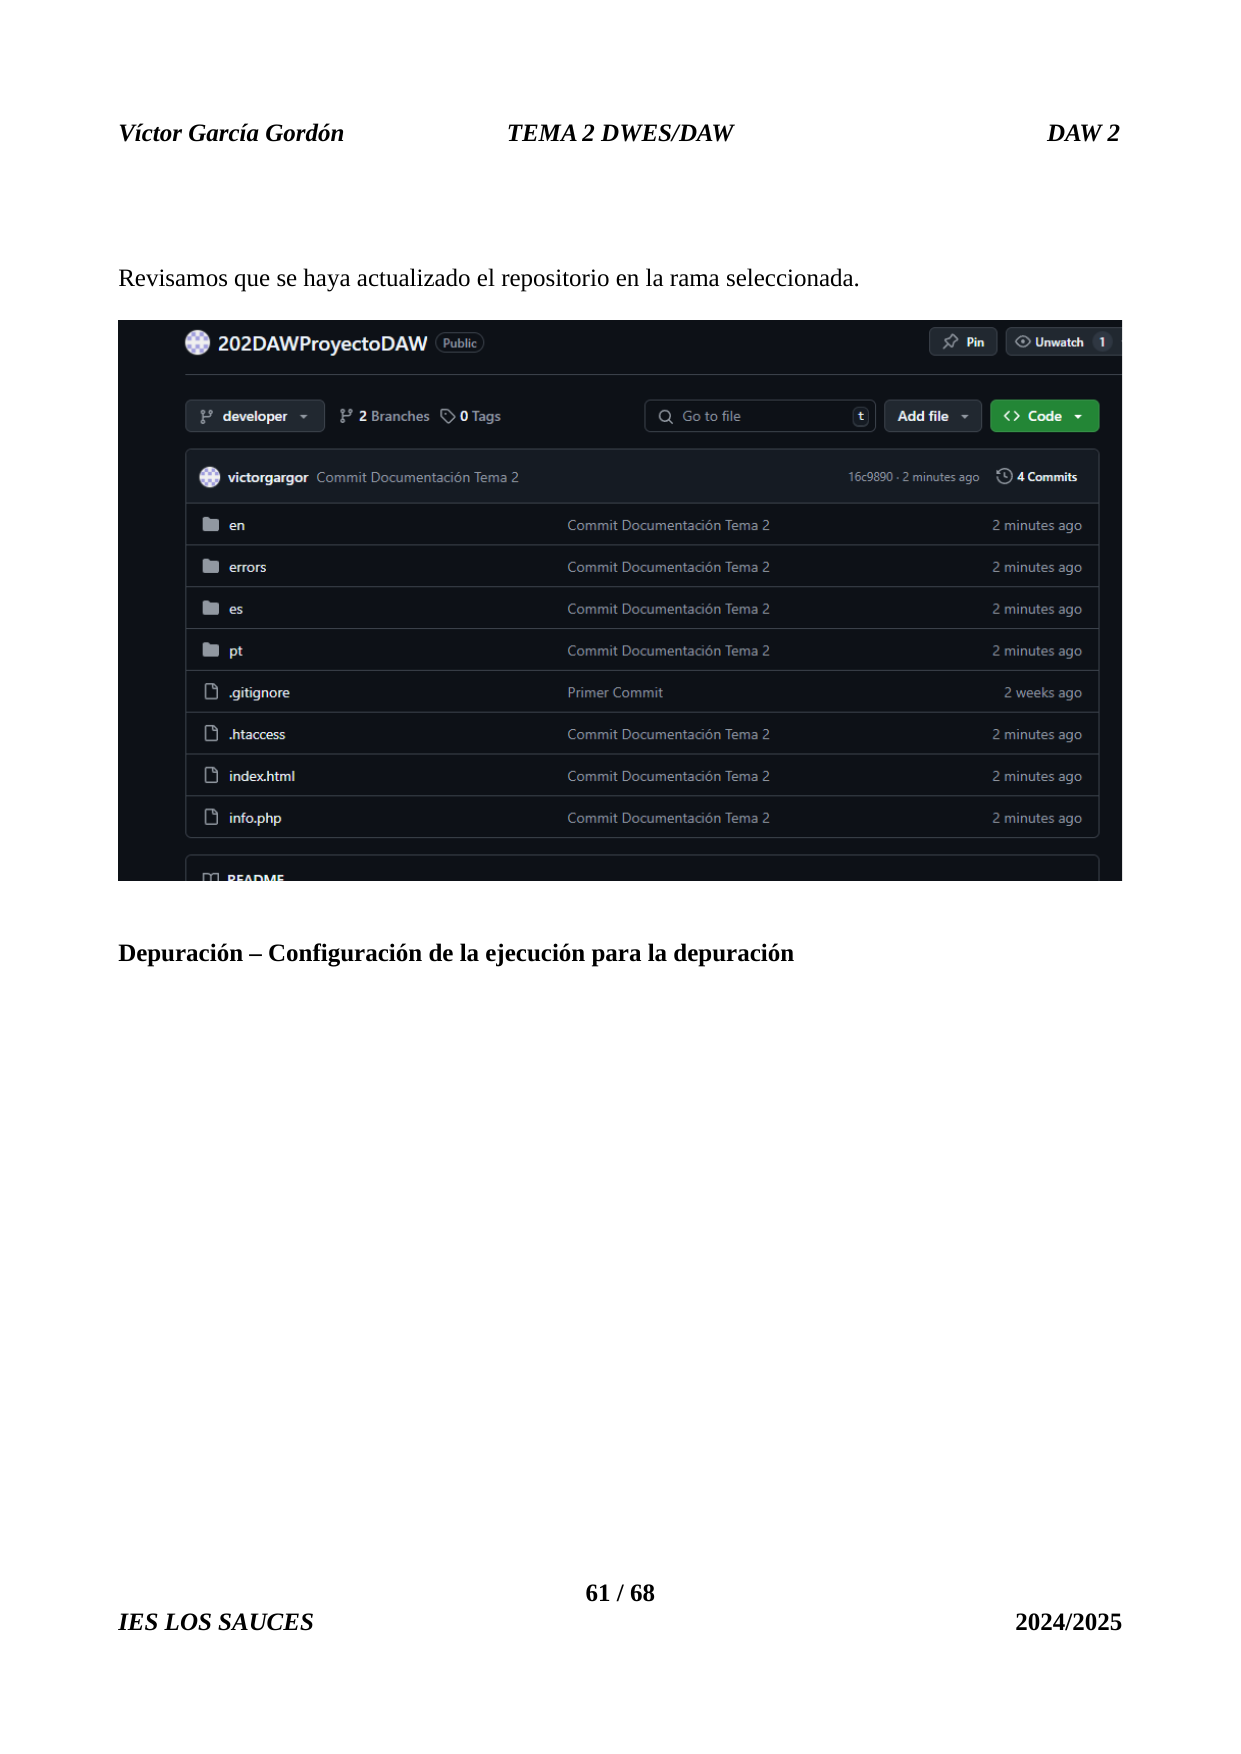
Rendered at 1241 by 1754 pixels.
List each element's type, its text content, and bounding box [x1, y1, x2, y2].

text Revisamos que se haya actualizado el repositorio en la rama seleccionada. [118, 263, 1122, 291]
picture [118, 320, 1123, 881]
text Depuración – Configuración de la ejecución para la depuración [118, 938, 1122, 967]
